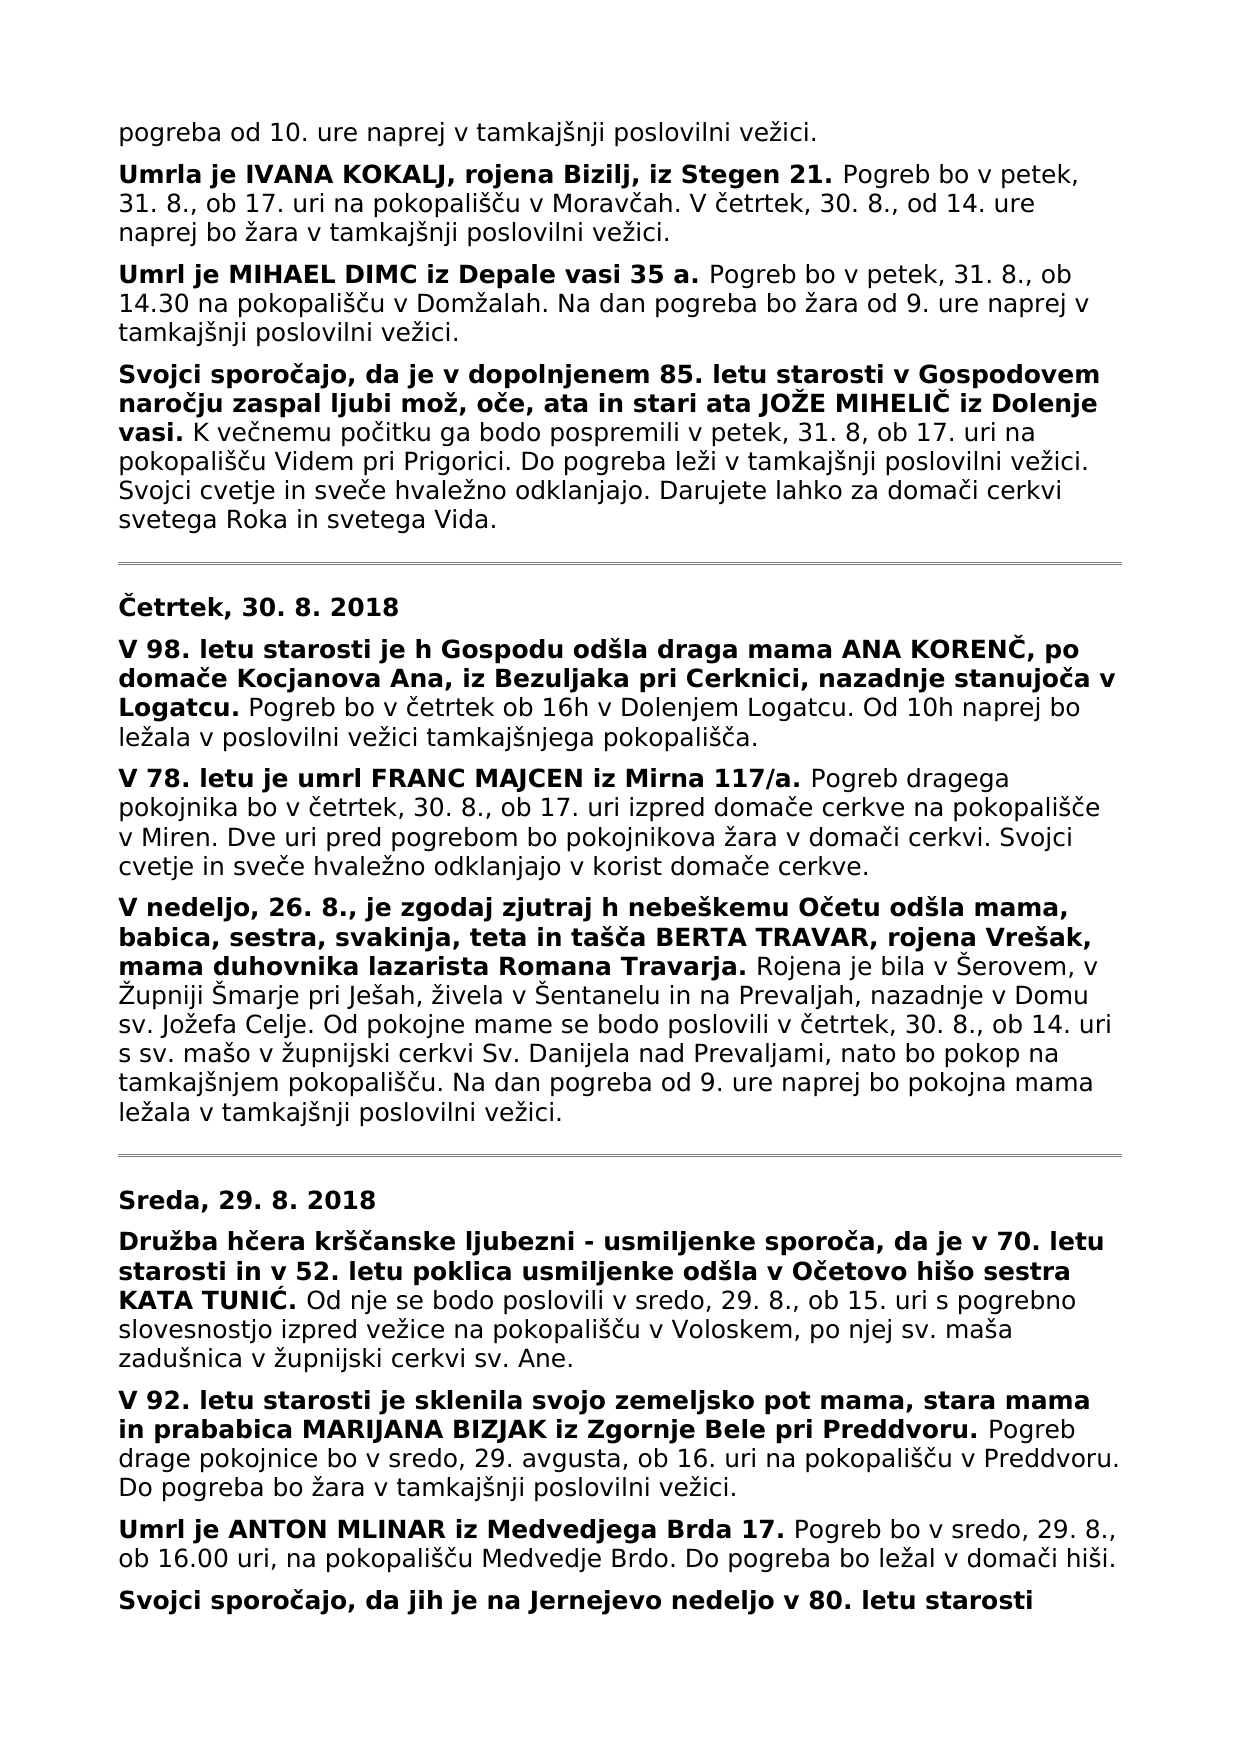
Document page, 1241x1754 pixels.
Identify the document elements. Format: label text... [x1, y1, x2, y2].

text V 92. letu starosti je sklenila svojo zemeljsko pot mama, stara mama in prababica MARIJANA BIZJAK iz Zgornje Bele pri Preddvoru. Pogreb drage pokojnice bo v sredo, 29. avgusta, ob 16. uri na pokopališču v Preddvoru. Do pogreba bo žara v tamkajšnji poslovilni vežici. [118, 1386, 1122, 1502]
text Svojci sporočajo, da je v dopolnjenem 85. letu starosti v Gospodovem naročju zaspal ljubi mož, oče, ata in stari ata JOŽE MIHELIČ iz Dolenje vasi. K večnemu počitku ga bodo pospremili v petek, 31. 8, ob 17. uri na pokopališču Videm pri Prigorici. Do pogreba leži v tamkajšnji poslovilni vežici. Svojci cvetje in sveče hvaležno odklanjajo. Darujete lahko za domači cerkvi svetega Roka in svetega Vida. [118, 360, 1122, 535]
text Četrtek, 30. 8. 2018 [118, 594, 1122, 623]
text Umrl je MIHAEL DIMC iz Depale vasi 35 a. Pogreb bo v petek, 31. 8., ob 14.30 na pokopališču v Domžalah. Na dan pogreba bo žara od 9. ure naprej v tamkajšnji poslovilni vežici. [118, 260, 1122, 347]
text V 98. letu starosti je h Gospodu odšla draga mama ANA KORENČ, po domače Kocjanova Ana, iz Bezuljaka pri Cerknici, nazadnje stanujoča v Logatcu. Pogreb bo v četrtek ob 16h v Dolenjem Logatcu. Od 10h naprej bo ležala v poslovilni vežici tamkajšnjega pokopališča. [118, 635, 1122, 752]
text Umrl je ANTON MLINAR iz Medvedjega Brda 17. Pogreb bo v sredo, 29. 8., ob 16.00 uri, na pokopališču Medvedje Brdo. Do pogreba bo ležal v domači hiši. [118, 1515, 1122, 1573]
text V nedeljo, 26. 8., je zgodaj zjutraj h nebeškemu Očetu odšla mama, babica, sestra, svakinja, teta in tašča BERTA TRAVAR, rojena Vrešak, mama duhovnika lazarista Romana Travarja. Rojena je bila v Šerovem, v Župniji Šmarje pri Ješah, živela v Šentanelu in na Prevaljah, nazadnje v Domu sv. Jožefa Celje. Od pokojne mame se bodo poslovili v četrtek, 30. 8., ob 14. uri s sv. mašo v župnijski cerkvi Sv. Danijela nad Prevaljami, nato bo pokop na tamkajšnjem pokopališču. Na dan pogreba od 9. ure naprej bo pokojna mama ležala v tamkajšnji poslovilni vežici. [118, 894, 1122, 1127]
text Svojci sporočajo, da jih je na Jernejevo nedeljo v 80. letu starosti [118, 1586, 1122, 1615]
text pogreba od 10. ure naprej v tamkajšnji poslovilni vežici. [118, 118, 1122, 147]
text V 78. letu je umrl FRANC MAJCEN iz Mirna 117/a. Pogreb dragega pokojnika bo v četrtek, 30. 8., ob 17. uri izpred domače cerkve na pokopališče v Miren. Dve uri pred pogrebom bo pokojnikova žara v domači cerkvi. Svojci cvetje in sveče hvaležno odklanjajo v korist domače cerkve. [118, 764, 1122, 881]
text Sreda, 29. 8. 2018 [118, 1186, 1122, 1215]
text Družba hčera krščanske ljubezni - usmiljenke sporoča, da je v 70. letu starosti in v 52. letu poklica usmiljenke odšla v Očetovo hišo sestra KATA TUNIĆ. Od nje se bodo poslovili v sredo, 29. 8., ob 15. uri s pogrebno slovesnostjo izpred vežice na pokopališču v Voloskem, po njej sv. maša zadušnica v župnijski cerkvi sv. Ane. [118, 1227, 1122, 1373]
text Umrla je IVANA KOKALJ, rojena Bizilj, iz Stegen 21. Pogreb bo v petek, 31. 8., ob 17. uri na pokopališču v Moravčah. V četrtek, 30. 8., od 14. ure naprej bo žara v tamkajšnji poslovilni vežici. [118, 160, 1122, 247]
